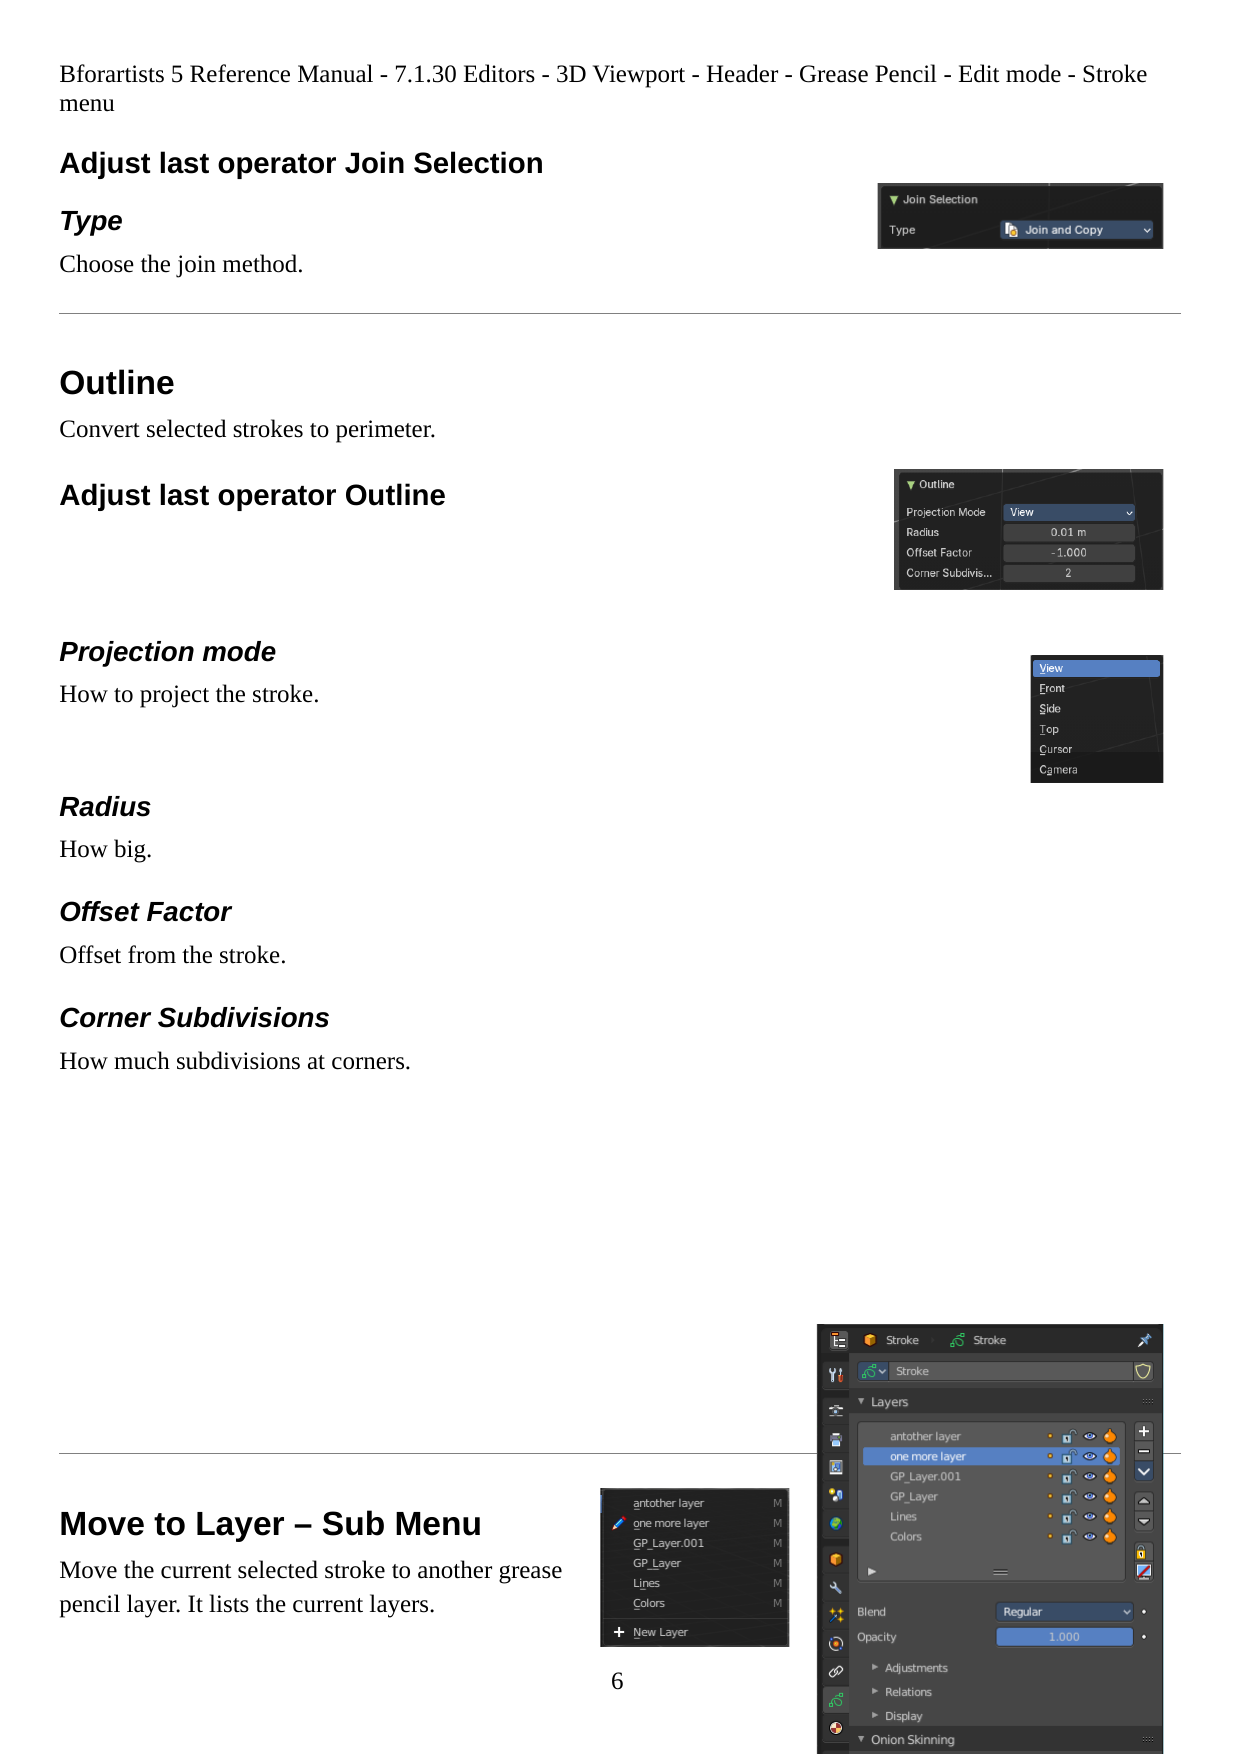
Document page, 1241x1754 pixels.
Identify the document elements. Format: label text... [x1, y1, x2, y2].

picture [1030, 655, 1164, 783]
text Move the current selected stroke to another grease pencil layer. It lists the current layers. [59, 1555, 600, 1618]
subtitle Adjust last operator Outline [59, 478, 894, 512]
subtitle [790, 1504, 816, 1542]
subtitle Move to Layer – Sub Menu [59, 1504, 600, 1542]
subtitle [1164, 205, 1181, 237]
text Convert selected strokes to perimeter. [59, 414, 1181, 443]
subtitle Projection mode [59, 635, 1181, 667]
text How much subdivisions at corners. [59, 1046, 1181, 1075]
subtitle Adjust last operator Join Selection [59, 146, 1181, 180]
subtitle Outline [59, 363, 1181, 402]
picture [600, 1488, 790, 1647]
text How big. [59, 834, 1181, 863]
subtitle [1164, 1504, 1181, 1542]
text How to project the stroke. [59, 679, 1030, 708]
picture [877, 183, 1164, 249]
subtitle Corner Subdivisions [59, 1002, 1181, 1034]
subtitle Offset Factor [59, 896, 1181, 928]
subtitle Type [59, 205, 877, 237]
text Choose the join method. [59, 249, 1181, 278]
picture [816, 1324, 1164, 1754]
text Offset from the stroke. [59, 940, 1181, 969]
picture [894, 469, 1164, 590]
subtitle Radius [59, 790, 1181, 822]
subtitle [1164, 478, 1181, 512]
